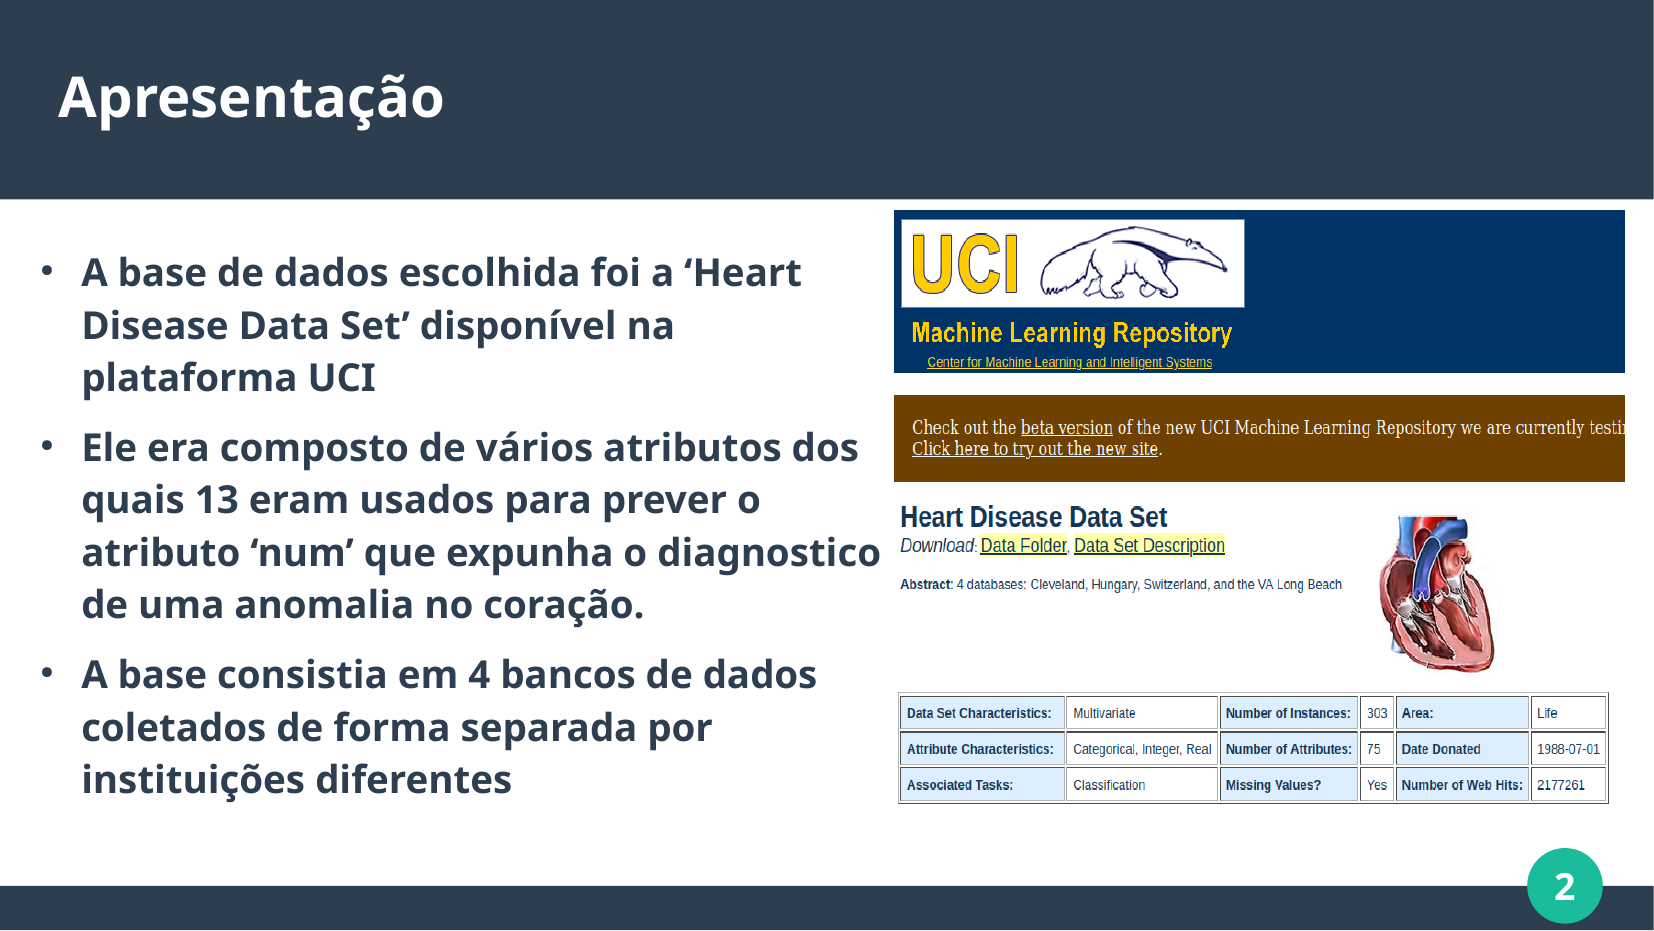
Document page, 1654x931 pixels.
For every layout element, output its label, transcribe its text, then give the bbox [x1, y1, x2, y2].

picture [888, 206, 1625, 827]
title Apresentação [59, 37, 1595, 156]
list A base de dados escolhida foi a ‘Heart Disease Data Set’ disponível na plataforma UCI Ele era composto de vários atributos dos quais 13 eram usados para prever o atributo ‘num’ que expunha o diagnostico de uma anomalia no coração. A base consistia em 4 bancos de dados coletados de forma separada por instituições diferentes [26, 245, 886, 866]
